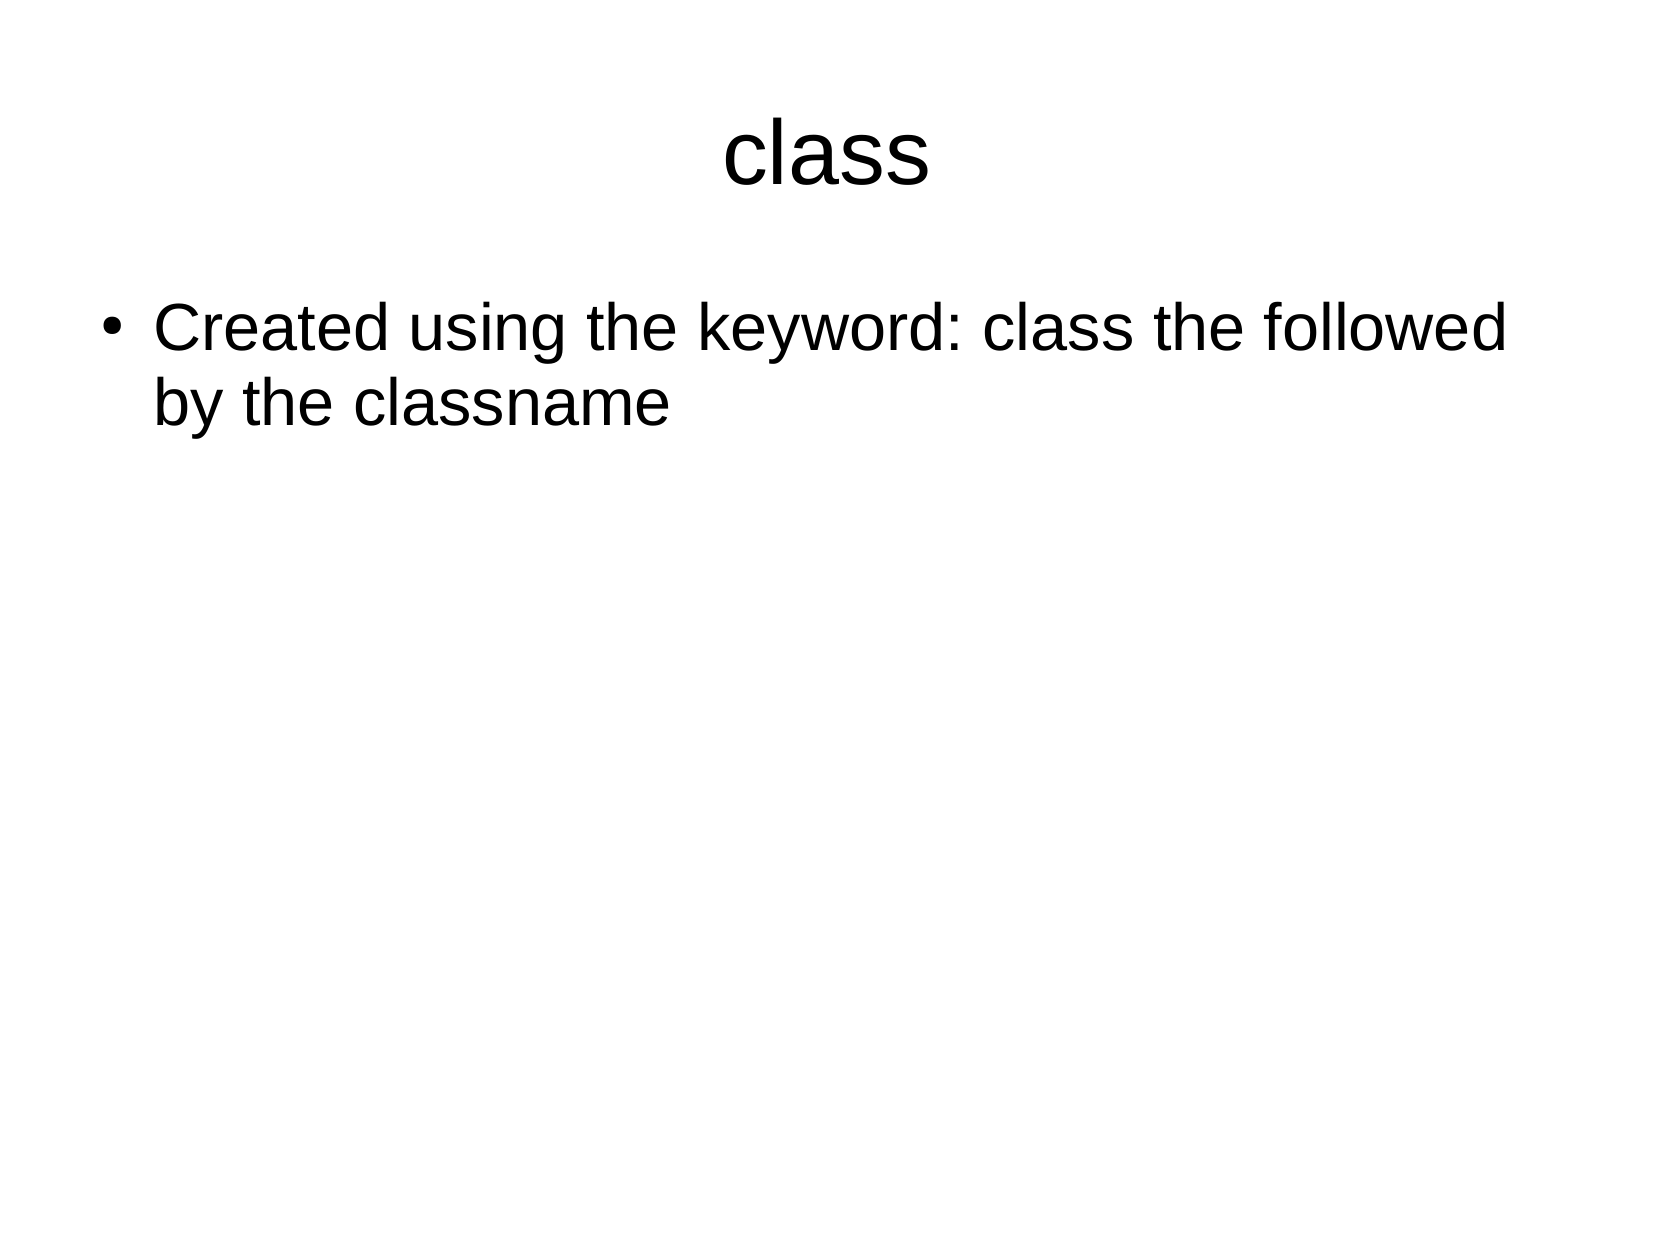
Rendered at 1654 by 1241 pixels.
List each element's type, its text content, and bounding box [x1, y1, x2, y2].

title class [82, 49, 1571, 257]
list Created using the keyword: class the followed by the classname [82, 290, 1571, 1010]
